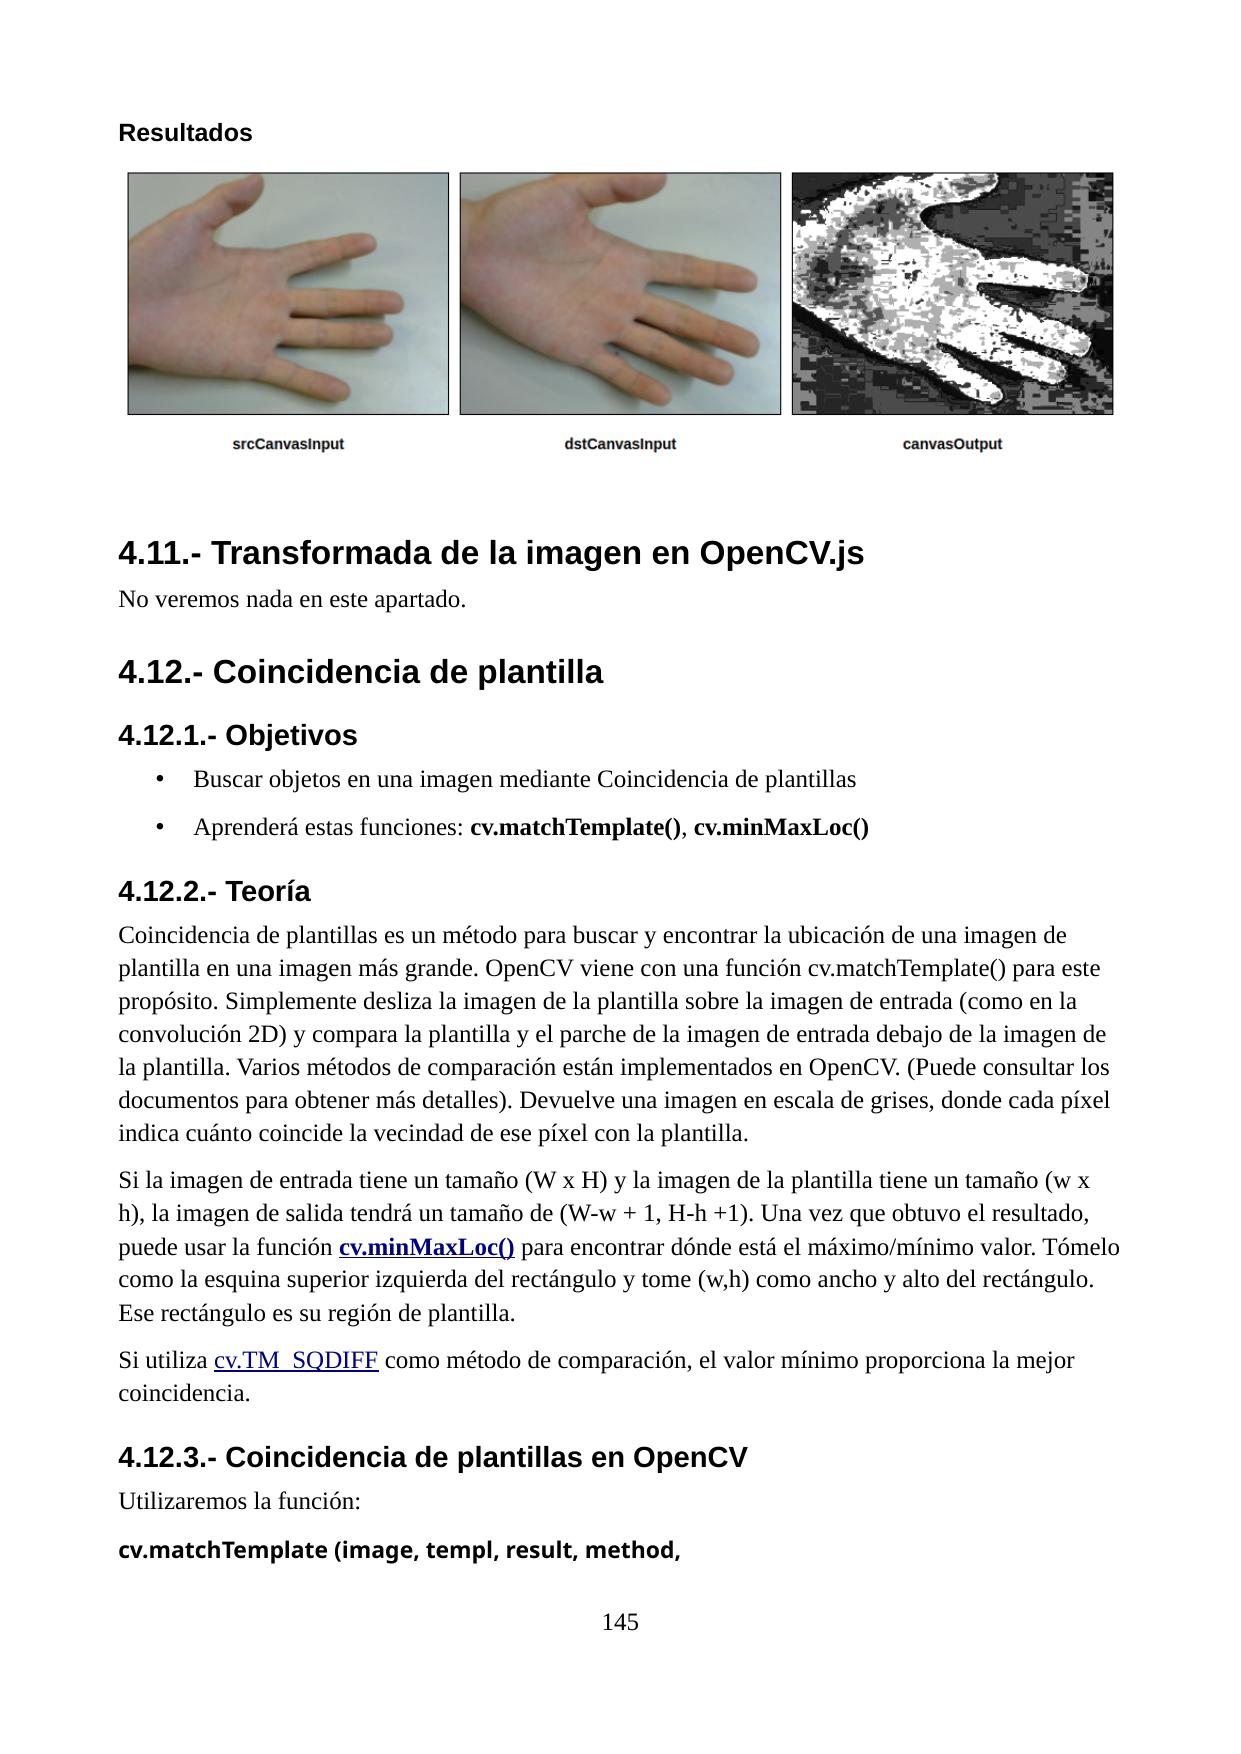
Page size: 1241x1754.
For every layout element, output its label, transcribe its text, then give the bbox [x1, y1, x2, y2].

list Buscar objetos en una imagen mediante Coincidencia de plantillas [156, 764, 1122, 793]
picture [118, 165, 1123, 461]
text Resultados [118, 118, 1122, 147]
subtitle Transformada de la imagen en OpenCV.js [118, 533, 1122, 571]
subtitle Coincidencia de plantilla [118, 652, 1122, 691]
text Si la imagen de entrada tiene un tamaño (W x H) y la imagen de la plantilla tiene un tamaño (w x h), la imagen de salida tendrá un tamaño de (W-w + 1, H-h +1). Una vez que obtuvo el resultado, puede usar la función cv.minMaxLoc() para encontrar dónde está el máximo/mínimo valor. Tómelo como la esquina superior izquierda del rectángulo y tome (w,h) como ancho y alto del rectángulo. Ese rectángulo es su región de plantilla. [118, 1166, 1122, 1326]
text cv.matchTemplate (image, templ, result, method, [118, 1534, 1122, 1565]
list Aprenderá estas funciones: cv.matchTemplate(), cv.minMaxLoc() [156, 812, 1122, 840]
subtitle Objetivos [118, 718, 1122, 751]
text Si utiliza cv.TM_SQDIFF como método de comparación, el valor mínimo proporciona la mejor coincidencia. [118, 1345, 1122, 1407]
text Utilizaremos la función: [118, 1486, 1122, 1515]
text No veremos nada en este apartado. [118, 584, 1122, 613]
subtitle Coincidencia de plantillas en OpenCV [118, 1440, 1122, 1474]
subtitle Teoría [118, 874, 1122, 907]
text Coincidencia de plantillas es un método para buscar y encontrar la ubicación de una imagen de plantilla en una imagen más grande. OpenCV viene con una función cv.matchTemplate() para este propósito. Simplemente desliza la imagen de la plantilla sobre la imagen de entrada (como en la convolución 2D) y compara la plantilla y el parche de la imagen de entrada debajo de la imagen de la plantilla. Varios métodos de comparación están implementados en OpenCV. (Puede consultar los documentos para obtener más detalles). Devuelve una imagen en escala de grises, donde cada píxel indica cuánto coincide la vecindad de ese píxel con la plantilla. [118, 920, 1122, 1147]
